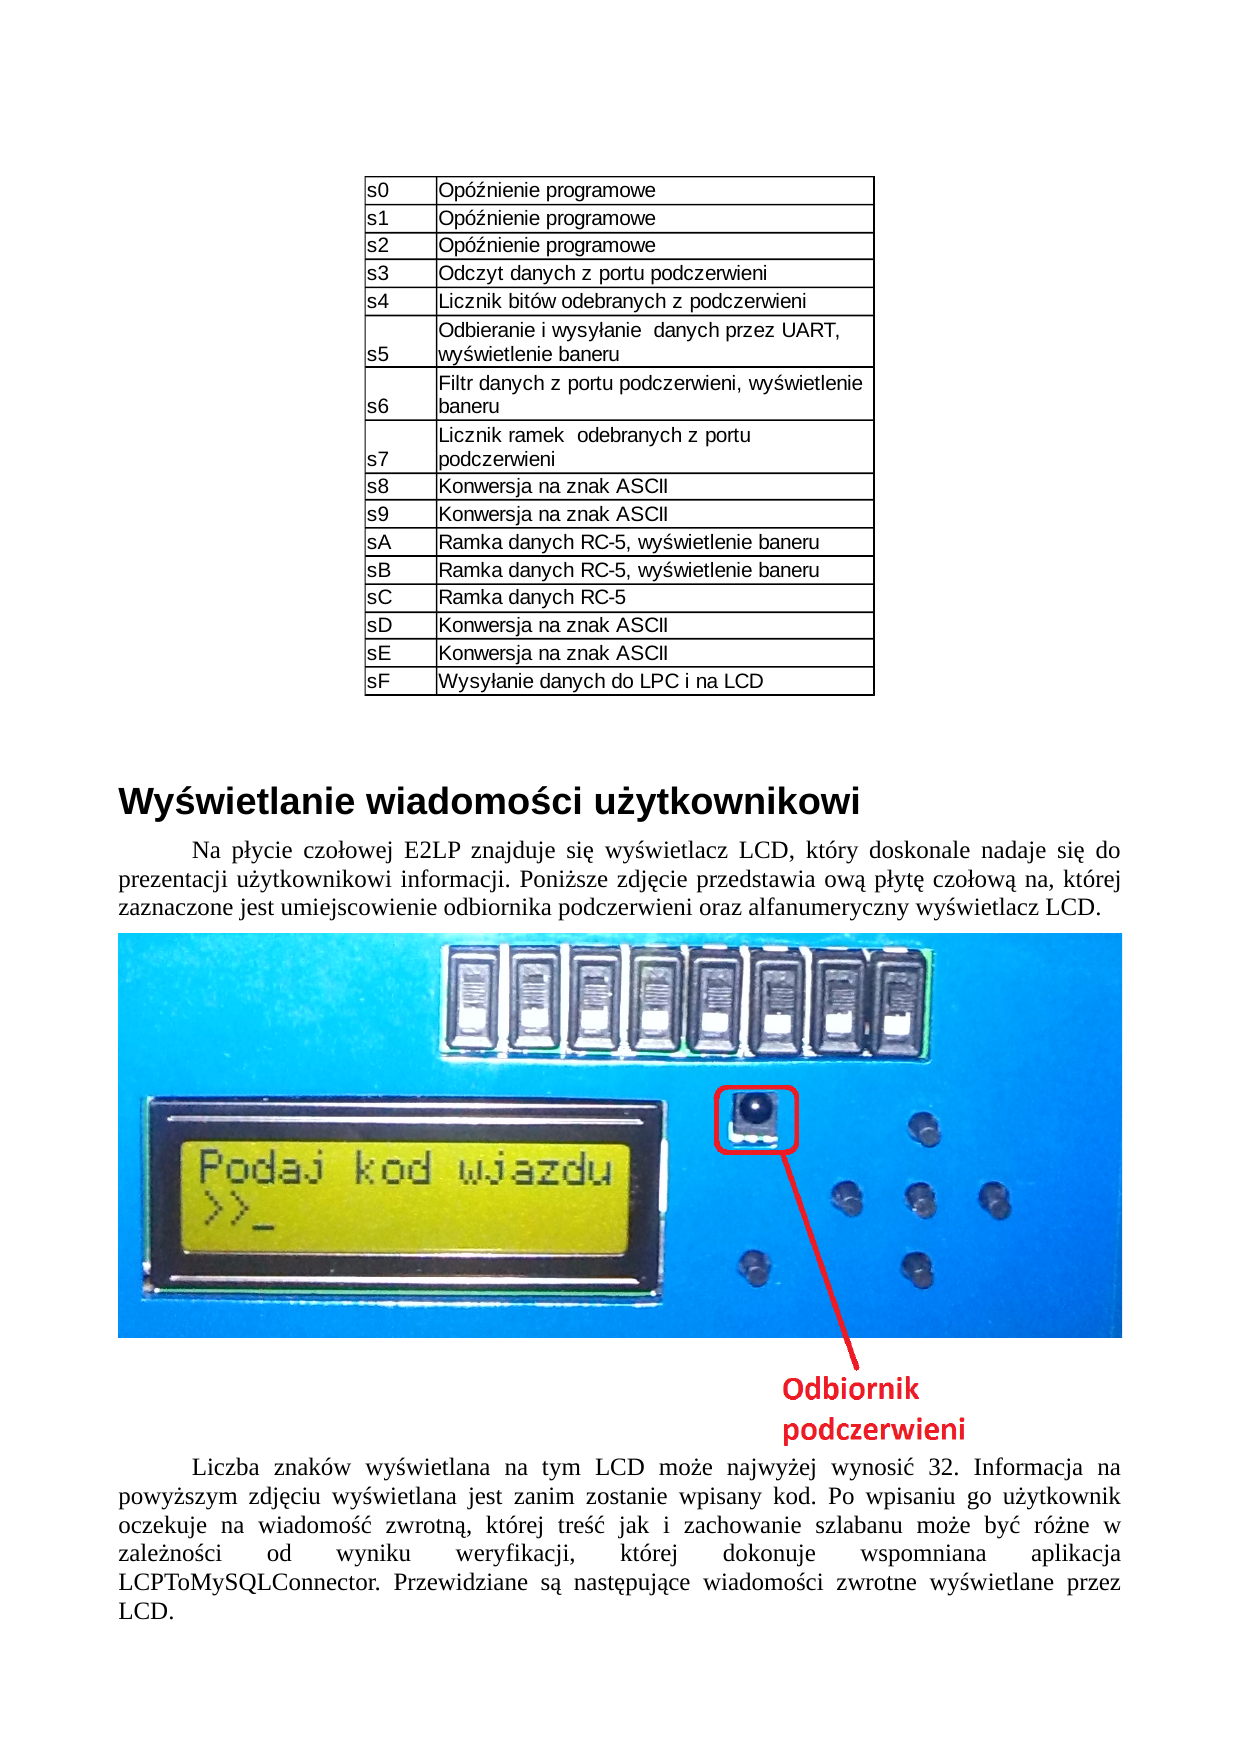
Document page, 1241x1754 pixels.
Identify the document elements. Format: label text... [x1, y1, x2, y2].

picture [824, 933, 857, 940]
picture [127, 941, 132, 952]
picture [172, 978, 182, 989]
picture [118, 933, 1123, 1453]
picture [141, 933, 934, 1077]
picture [842, 1104, 855, 1110]
picture [127, 973, 132, 981]
subtitle Wyświetlanie wiadomości użytkownikowi [118, 779, 1122, 822]
text Na płycie czołowej E2LP znajduje się wyświetlacz LCD, który doskonale nadaje się do prezentacji użytkownikowi informacji. Poniższe zdjęcie przedstawia ową płytę czołową na, której zaznaczone jest umiejscowienie odbiornika podczerwieni oraz alfanumeryczny wyświetlacz LCD. [118, 835, 1122, 921]
picture [299, 1037, 309, 1046]
text Liczba znaków wyświetlana na tym LCD może najwyżej wynosić 32. Informacja na powyższym zdjęciu wyświetlana jest zanim zostanie wpisany kod. Po wpisaniu go użytkownik oczekuje na wiadomość zwrotną, której treść jak i zachowanie szlabanu może być różne w zależności od wyniku weryfikacji, której dokonuje wspomniana aplikacja LCPToMySQLConnector. Przewidziane są następujące wiadomości zwrotne wyświetlane przez LCD. [118, 1453, 1122, 1625]
picture [354, 1035, 361, 1041]
